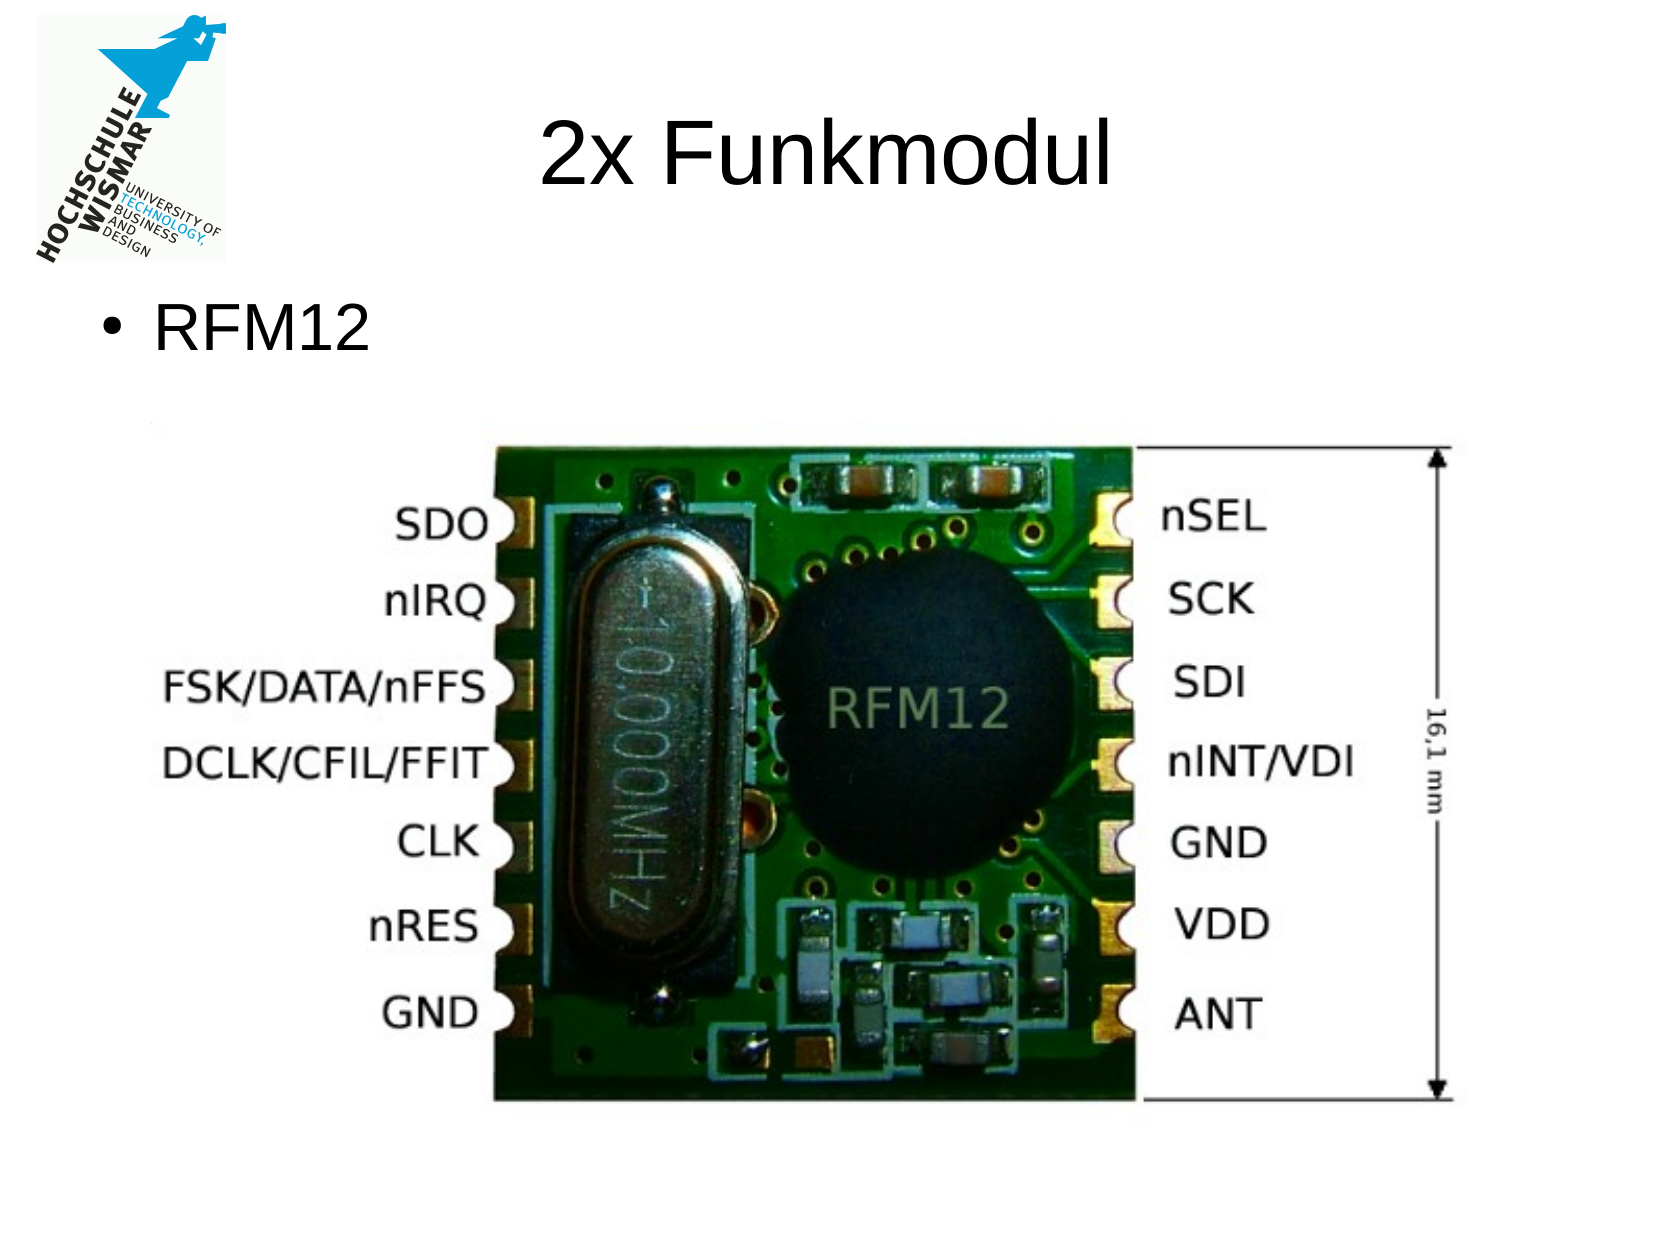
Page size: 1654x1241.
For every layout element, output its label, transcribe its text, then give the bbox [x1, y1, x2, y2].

title 2x Funkmodul [226, 56, 1571, 250]
picture [196, 33, 205, 43]
picture [150, 422, 1484, 1126]
list RFM12 [82, 290, 1571, 1109]
picture [36, 15, 226, 263]
picture [199, 15, 226, 24]
